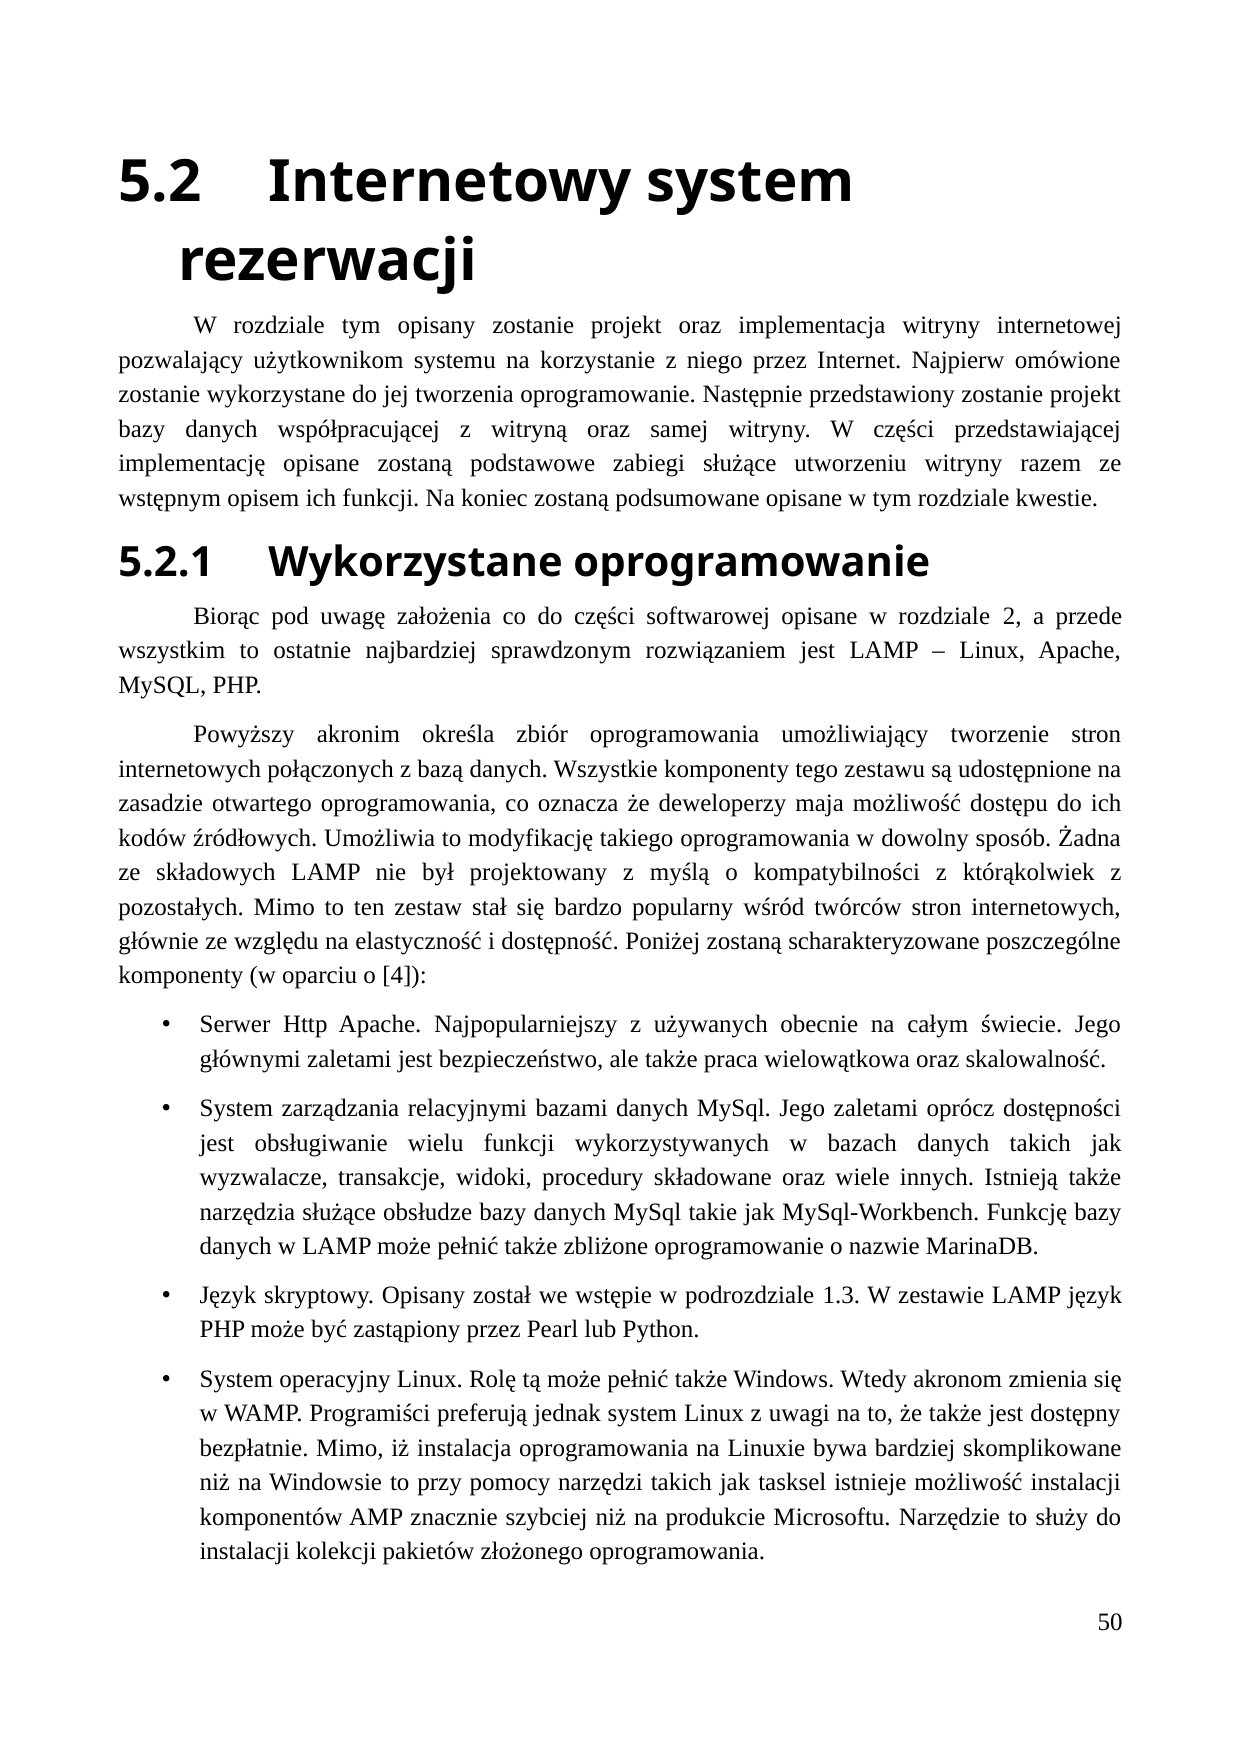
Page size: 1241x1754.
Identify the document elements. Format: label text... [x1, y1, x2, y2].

text Biorąc pod uwagę założenia co do części softwarowej opisane w rozdziale 2, a przede wszystkim to ostatnie najbardziej sprawdzonym rozwiązaniem jest LAMP – Linux, Apache, MySQL, PHP. [118, 601, 1122, 699]
list System operacyjny Linux. Rolę tą może pełnić także Windows. Wtedy akronom zmienia się w WAMP. Programiści preferują jednak system Linux z uwagi na to, że także jest dostępny bezpłatnie. Mimo, iż instalacja oprogramowania na Linuxie bywa bardziej skomplikowane niż na Windowsie to przy pomocy narzędzi takich jak tasksel istnieje możliwość instalacji komponentów AMP znacznie szybciej niż na produkcie Microsoftu. Narzędzie to służy do instalacji kolekcji pakietów złożonego oprogramowania. [162, 1364, 1122, 1565]
list System zarządzania relacyjnymi bazami danych MySql. Jego zaletami oprócz dostępności jest obsługiwanie wielu funkcji wykorzystywanych w bazach danych takich jak wyzwalacze, transakcje, widoki, procedury składowane oraz wiele innych. Istnieją także narzędzia służące obsłudze bazy danych MySql takie jak MySql-Workbench. Funkcję bazy danych w LAMP może pełnić także zbliżone oprogramowanie o nazwie MarinaDB. [162, 1093, 1122, 1260]
subtitle Internetowy system rezerwacji [118, 139, 1122, 298]
list Serwer Http Apache. Najpopularniejszy z używanych obecnie na całym świecie. Jego głównymi zaletami jest bezpieczeństwo, ale także praca wielowątkowa oraz skalowalność. [162, 1009, 1122, 1073]
subtitle Wykorzystane oprogramowanie [118, 532, 1122, 589]
text Powyższy akronim określa zbiór oprogramowania umożliwiający tworzenie stron internetowych połączonych z bazą danych. Wszystkie komponenty tego zestawu są udostępnione na zasadzie otwartego oprogramowania, co oznacza że deweloperzy maja możliwość dostępu do ich kodów źródłowych. Umożliwia to modyfikację takiego oprogramowania w dowolny sposób. Żadna ze składowych LAMP nie był projektowany z myślą o kompatybilności z którąkolwiek z pozostałych. Mimo to ten zestaw stał się bardzo popularny wśród twórców stron internetowych, głównie ze względu na elastyczność i dostępność. Poniżej zostaną scharakteryzowane poszczególne komponenty (w oparciu o [4]): [118, 719, 1122, 989]
text W rozdziale tym opisany zostanie projekt oraz implementacja witryny internetowej pozwalający użytkownikom systemu na korzystanie z niego przez Internet. Najpierw omówione zostanie wykorzystane do jej tworzenia oprogramowanie. Następnie przedstawiony zostanie projekt bazy danych współpracującej z witryną oraz samej witryny. W części przedstawiającej implementację opisane zostaną podstawowe zabiegi służące utworzeniu witryny razem ze wstępnym opisem ich funkcji. Na koniec zostaną podsumowane opisane w tym rozdziale kwestie. [118, 310, 1122, 512]
list Język skryptowy. Opisany został we wstępie w podrozdziale 1.3. W zestawie LAMP język PHP może być zastąpiony przez Pearl lub Python. [162, 1280, 1122, 1343]
